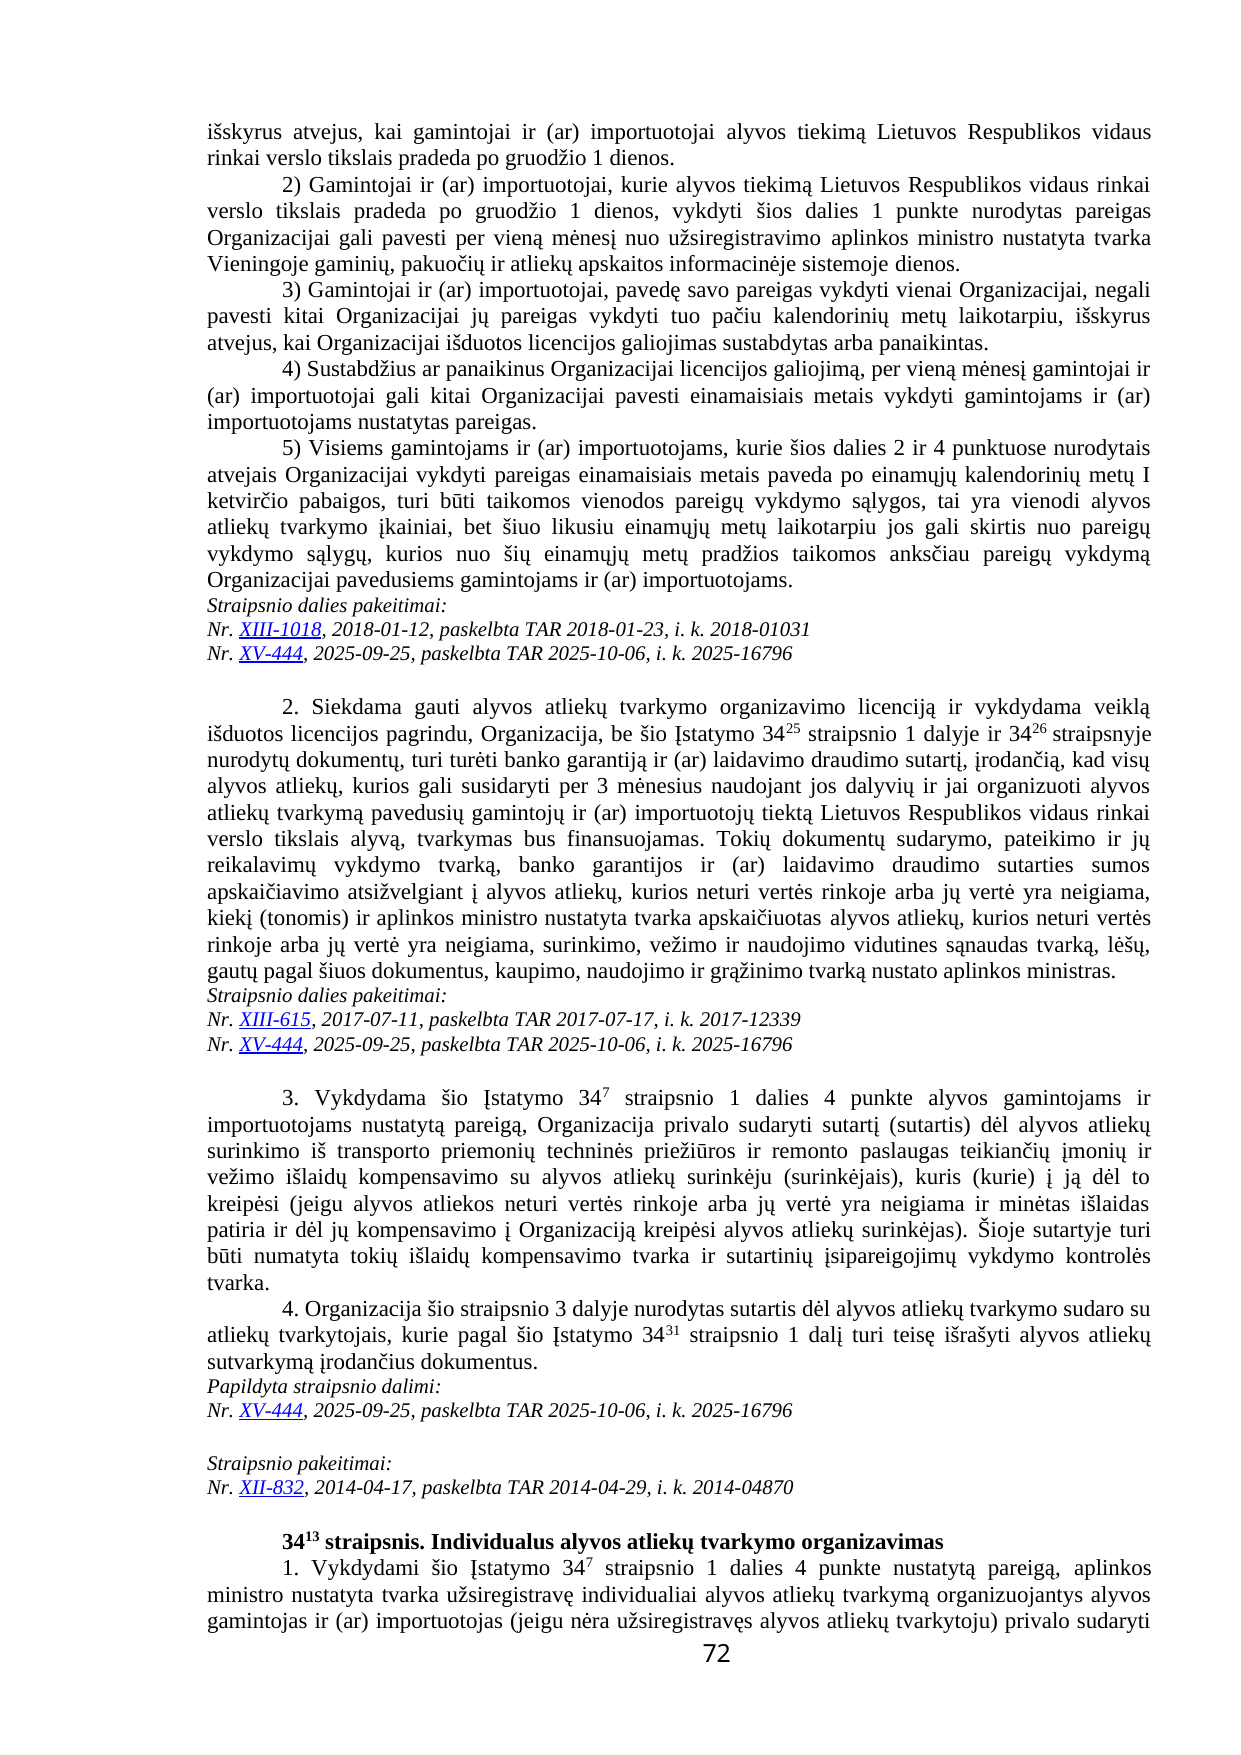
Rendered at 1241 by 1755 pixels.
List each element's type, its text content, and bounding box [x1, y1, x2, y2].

text 3. Vykdydama šio Įstatymo 347 straipsnio 1 dalies 4 punkte alyvos gamintojams ir importuotojams nustatytą pareigą, Organizacija privalo sudaryti sutartį (sutartis) dėl alyvos atliekų surinkimo iš transporto priemonių techninės priežiūros ir remonto paslaugas teikiančių įmonių ir vežimo išlaidų kompensavimo su alyvos atliekų surinkėju (surinkėjais), kuris (kurie) į ją dėl to kreipėsi (jeigu alyvos atliekos neturi vertės rinkoje arba jų vertė yra neigiama ir minėtas išlaidas patiria ir dėl jų kompensavimo į Organizaciją kreipėsi alyvos atliekų surinkėjas). Šioje sutartyje turi būti numatyta tokių išlaidų kompensavimo tvarka ir sutartinių įsipareigojimų vykdymo kontrolės tvarka. [207, 1084, 1152, 1295]
text 3) Gamintojai ir (ar) importuotojai, pavedę savo pareigas vykdyti vienai Organizacijai, negali pavesti kitai Organizacijai jų pareigas vykdyti tuo pačiu kalendorinių metų laikotarpiu, išskyrus atvejus, kai Organizacijai išduotos licencijos galiojimas sustabdytas arba panaikintas. [207, 276, 1152, 355]
text Nr. XV-444, 2025-09-25, paskelbta TAR 2025-10-06, i. k. 2025-16796 [207, 1031, 1152, 1056]
text Nr. XIII-1018, 2018-01-12, paskelbta TAR 2018-01-23, i. k. 2018-01031 [207, 617, 1152, 641]
text 3413 straipsnis. Individualus alyvos atliekų tvarkymo organizavimas [207, 1528, 1152, 1554]
text 2) Gamintojai ir (ar) importuotojai, kurie alyvos tiekimą Lietuvos Respublikos vidaus rinkai verslo tikslais pradeda po gruodžio 1 dienos, vykdyti šios dalies 1 punkte nurodytas pareigas Organizacijai gali pavesti per vieną mėnesį nuo užsiregistravimo aplinkos ministro nustatyta tvarka Vieningoje gaminių, pakuočių ir atliekų apskaitos informacinėje sistemoje dienos. [207, 171, 1152, 276]
text išskyrus atvejus, kai gamintojai ir (ar) importuotojai alyvos tiekimą Lietuvos Respublikos vidaus rinkai verslo tikslais pradeda po gruodžio 1 dienos. [207, 118, 1152, 171]
text Papildyta straipsnio dalimi: [207, 1374, 1152, 1398]
text 4) Sustabdžius ar panaikinus Organizacijai licencijos galiojimą, per vieną mėnesį gamintojai ir (ar) importuotojai gali kitai Organizacijai pavesti einamaisiais metais vykdyti gamintojams ir (ar) importuotojams nustatytas pareigas. [207, 355, 1152, 434]
text 5) Visiems gamintojams ir (ar) importuotojams, kurie šios dalies 2 ir 4 punktuose nurodytais atvejais Organizacijai vykdyti pareigas einamaisiais metais paveda po einamųjų kalendorinių metų I ketvirčio pabaigos, turi būti taikomos vienodos pareigų vykdymo sąlygos, tai yra vienodi alyvos atliekų tvarkymo įkainiai, bet šiuo likusiu einamųjų metų laikotarpiu jos gali skirtis nuo pareigų vykdymo sąlygų, kurios nuo šių einamųjų metų pradžios taikomos anksčiau pareigų vykdymą Organizacijai pavedusiems gamintojams ir (ar) importuotojams. [207, 434, 1152, 592]
text Nr. XV-444, 2025-09-25, paskelbta TAR 2025-10-06, i. k. 2025-16796 [207, 1398, 1152, 1422]
text Straipsnio dalies pakeitimai: [207, 592, 1152, 617]
text Nr. XII-832, 2014-04-17, paskelbta TAR 2014-04-29, i. k. 2014-04870 [207, 1475, 1152, 1499]
text 2. Siekdama gauti alyvos atliekų tvarkymo organizavimo licenciją ir vykdydama veiklą išduotos licencijos pagrindu, Organizacija, be šio Įstatymo 3425 straipsnio 1 dalyje ir 3426 straipsnyje nurodytų dokumentų, turi turėti banko garantiją ir (ar) laidavimo draudimo sutartį, įrodančią, kad visų alyvos atliekų, kurios gali susidaryti per 3 mėnesius naudojant jos dalyvių ir jai organizuoti alyvos atliekų tvarkymą pavedusių gamintojų ir (ar) importuotojų tiektą Lietuvos Respublikos vidaus rinkai verslo tikslais alyvą, tvarkymas bus finansuojamas. Tokių dokumentų sudarymo, pateikimo ir jų reikalavimų vykdymo tvarką, banko garantijos ir (ar) laidavimo draudimo sutarties sumos apskaičiavimo atsižvelgiant į alyvos atliekų, kurios neturi vertės rinkoje arba jų vertė yra neigiama, kiekį (tonomis) ir aplinkos ministro nustatyta tvarka apskaičiuotas alyvos atliekų, kurios neturi vertės rinkoje arba jų vertė yra neigiama, surinkimo, vežimo ir naudojimo vidutines sąnaudas tvarką, lėšų, gautų pagal šiuos dokumentus, kaupimo, naudojimo ir grąžinimo tvarką nustato aplinkos ministras. [207, 693, 1152, 983]
text Nr. XV-444, 2025-09-25, paskelbta TAR 2025-10-06, i. k. 2025-16796 [207, 641, 1152, 665]
text 4. Organizacija šio straipsnio 3 dalyje nurodytas sutartis dėl alyvos atliekų tvarkymo sudaro su atliekų tvarkytojais, kurie pagal šio Įstatymo 3431 straipsnio 1 dalį turi teisę išrašyti alyvos atliekų sutvarkymą įrodančius dokumentus. [207, 1295, 1152, 1374]
text Straipsnio pakeitimai: [207, 1451, 1152, 1475]
text Nr. XIII-615, 2017-07-11, paskelbta TAR 2017-07-17, i. k. 2017-12339 [207, 1007, 1152, 1031]
text Straipsnio dalies pakeitimai: [207, 983, 1152, 1007]
text 1. Vykdydami šio Įstatymo 347 straipsnio 1 dalies 4 punkte nustatytą pareigą, aplinkos ministro nustatyta tvarka užsiregistravę individualiai alyvos atliekų tvarkymą organizuojantys alyvos gamintojas ir (ar) importuotojas (jeigu nėra užsiregistravęs alyvos atliekų tvarkytoju) privalo sudaryti [207, 1554, 1152, 1633]
